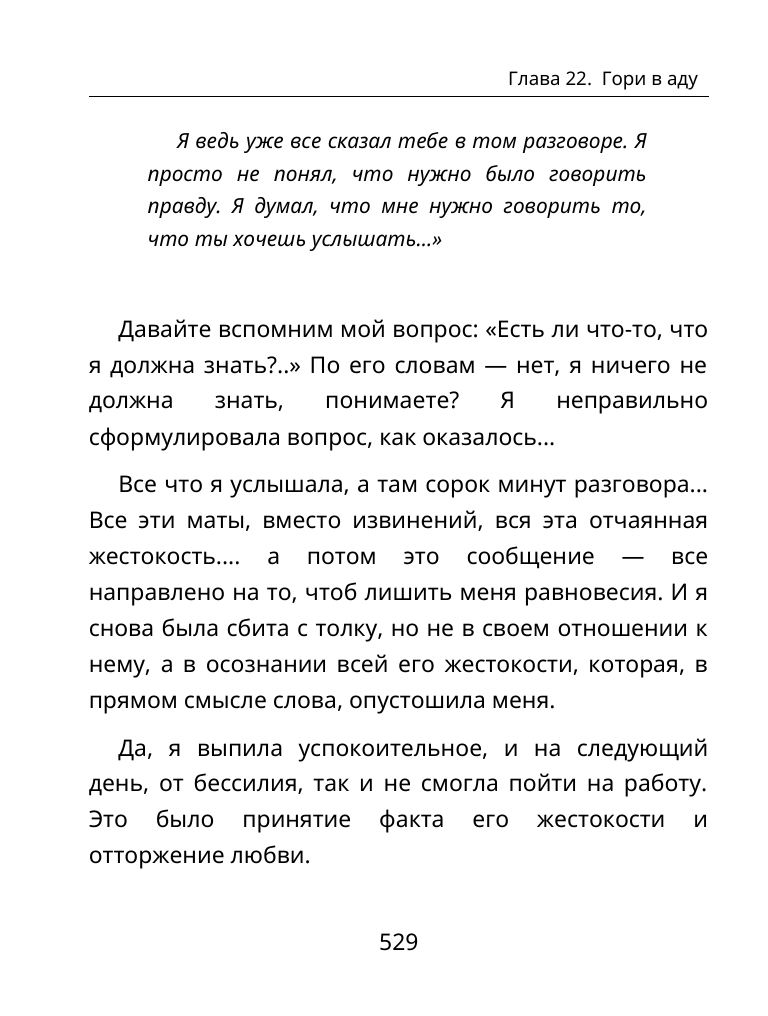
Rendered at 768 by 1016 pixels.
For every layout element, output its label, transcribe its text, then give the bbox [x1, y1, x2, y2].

text Я ведь уже все сказал тебе в том разговоре. Я просто не понял, что нужно было говорить правду. Я думал, что мне нужно говорить то, что ты хочешь услышать...» [147, 126, 650, 252]
text Все что я услышала, а там сорок минут разговора... Все эти маты, вместо извинений, вся эта отчаянная жестокость.... а потом это сообщение — все направлено на то, чтоб лишить меня равновесия. И я снова была сбита с толку, но не в своем отношении к нему, а в осознании всей его жестокости, которая, в прямом смысле слова, опустошила меня. [88, 468, 709, 715]
text Давайте вспомним мой вопрос: «Есть ли что-то, что я должна знать?..» По его словам — нет, я ничего не должна знать, понимаете? Я неправильно сформулировала вопрос, как оказалось... [88, 313, 709, 452]
text Да, я выпила успокоительное, и на следующий день, от бессилия, так и не смогла пойти на работу. Это было принятие факта его жестокости и отторжение любви. [88, 731, 709, 871]
